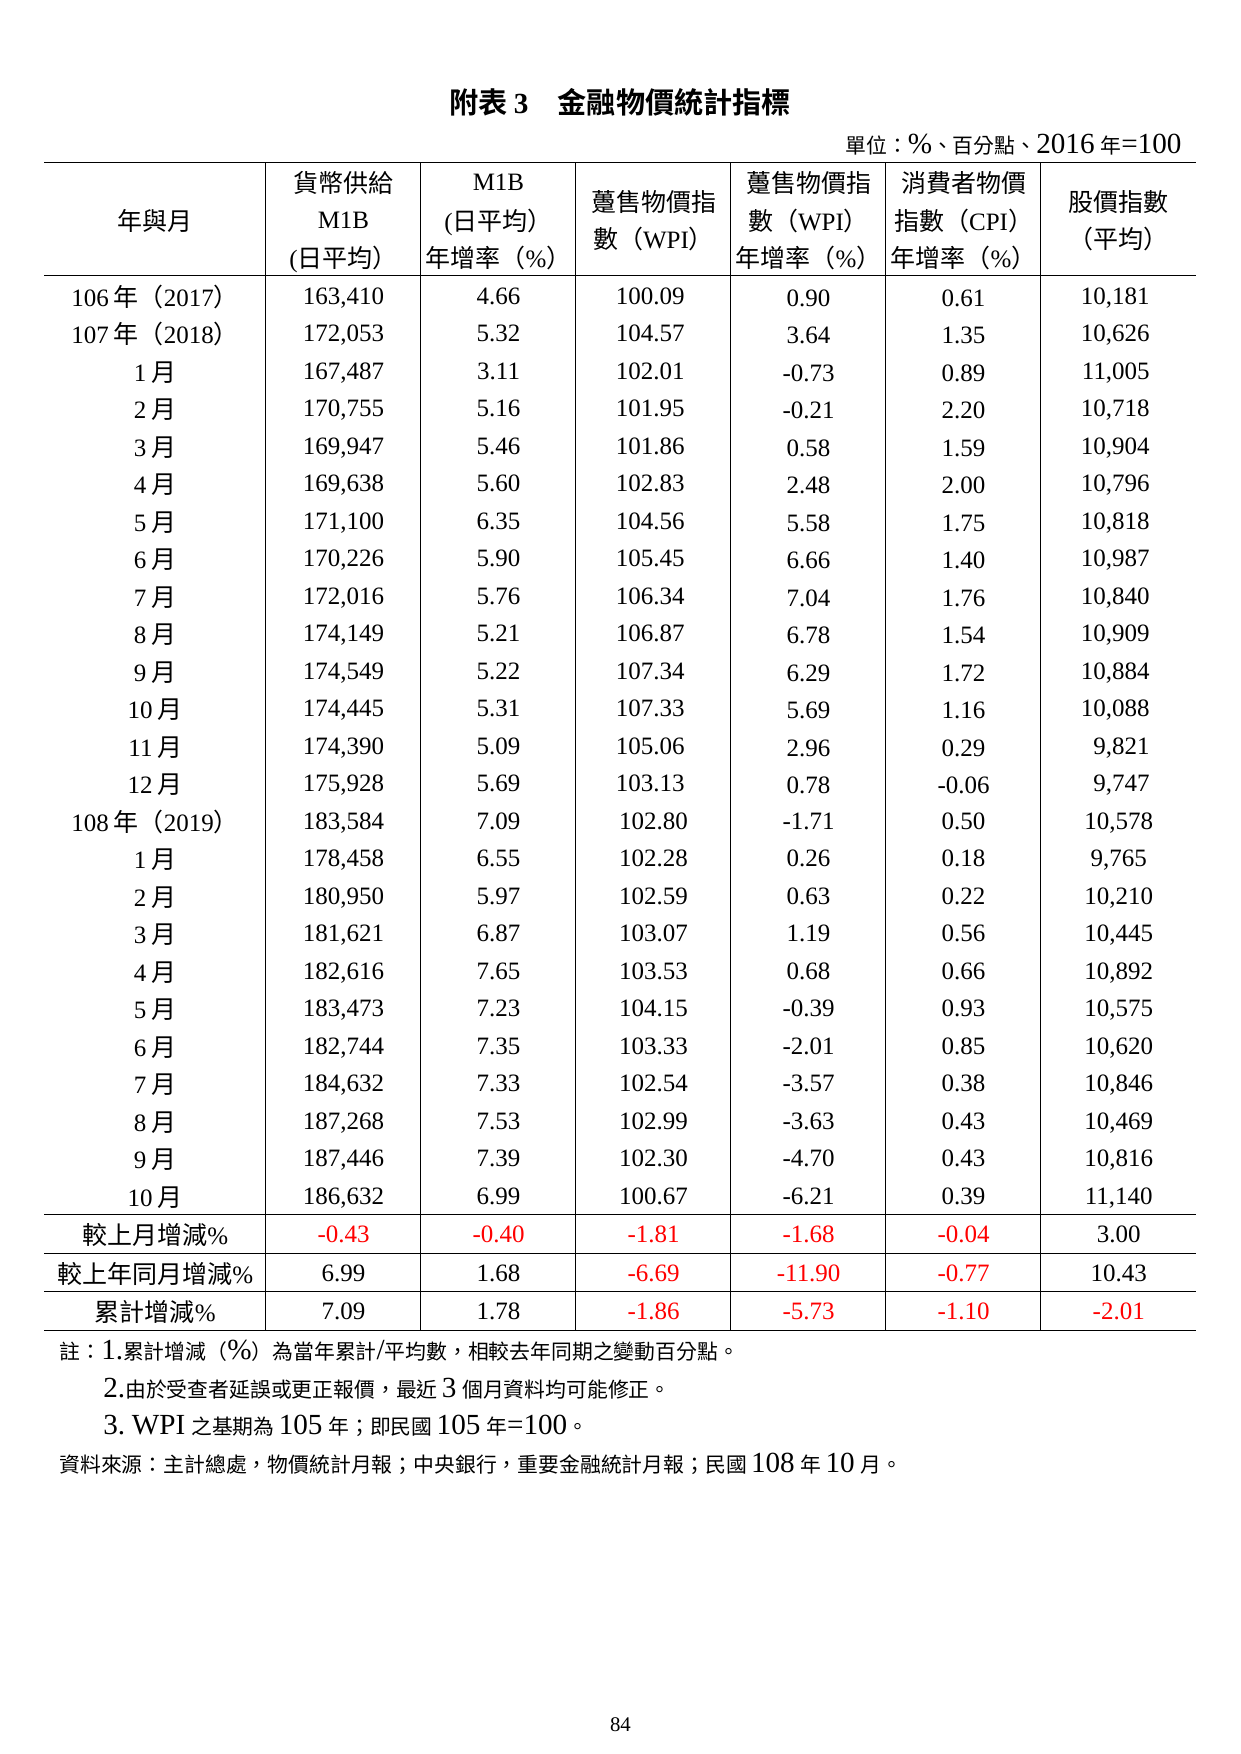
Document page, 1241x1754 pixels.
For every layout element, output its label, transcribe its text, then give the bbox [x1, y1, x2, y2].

table_cell 1.54 [886, 614, 1040, 651]
table_cell 0.78 [731, 764, 885, 801]
table_cell -0.77 [886, 1254, 1040, 1291]
table_cell 7月 [44, 576, 265, 614]
table_cell 3.64 [731, 314, 885, 351]
table_cell -0.40 [421, 1215, 575, 1252]
table_cell 0.43 [886, 1139, 1040, 1176]
table_cell 187,446 [266, 1139, 420, 1176]
table_cell 174,549 [266, 651, 420, 689]
table_cell 6.99 [266, 1254, 420, 1291]
table_cell -0.06 [886, 764, 1040, 801]
table_cell 10月 [44, 1176, 265, 1214]
table_cell 6月 [44, 539, 265, 576]
table_cell 170,226 [266, 539, 420, 576]
table_cell 1.76 [886, 576, 1040, 614]
table_cell 4.66 [421, 276, 575, 314]
table_cell 106年（2017） [44, 276, 265, 314]
table_cell 183,473 [266, 989, 420, 1026]
table_cell 7月 [44, 1064, 265, 1101]
table_cell 0.22 [886, 876, 1040, 914]
table_cell 10,088 [1041, 689, 1196, 726]
table_cell 102.83 [576, 464, 730, 501]
table_cell 6月 [44, 1026, 265, 1064]
table_cell 1月 [44, 351, 265, 389]
table_cell 10,818 [1041, 501, 1196, 539]
table_cell 6.87 [421, 914, 575, 951]
table_cell 10,796 [1041, 464, 1196, 501]
table_cell 175,928 [266, 764, 420, 801]
table_cell 10,210 [1041, 876, 1196, 914]
table_cell 103.53 [576, 951, 730, 989]
table_cell 2.20 [886, 389, 1040, 426]
text 註：1.累計增減（%）為當年累計/平均數，相較去年同期之變動百分點。 [59, 1331, 1063, 1368]
table_cell 10,718 [1041, 389, 1196, 426]
table_cell -0.21 [731, 389, 885, 426]
table_cell -2.01 [731, 1026, 885, 1064]
table_cell 172,016 [266, 576, 420, 614]
table_cell -0.04 [886, 1215, 1040, 1252]
table_cell 103.07 [576, 914, 730, 951]
table_cell 103.13 [576, 764, 730, 801]
table_cell 0.63 [731, 876, 885, 914]
table_cell 9月 [44, 1139, 265, 1176]
table_cell 0.18 [886, 839, 1040, 876]
table_cell 11,140 [1041, 1176, 1196, 1214]
table_cell 105.06 [576, 726, 730, 764]
table_cell 7.09 [421, 801, 575, 839]
table_cell 181,621 [266, 914, 420, 951]
table_cell 10,578 [1041, 801, 1196, 839]
table_cell 9,747 [1041, 764, 1196, 801]
table_cell 2.00 [886, 464, 1040, 501]
table_cell 102.30 [576, 1139, 730, 1176]
table_cell 10,181 [1041, 276, 1196, 314]
table_cell 7.23 [421, 989, 575, 1026]
table_cell -4.70 [731, 1139, 885, 1176]
text 2.由於受查者延誤或更正報價，最近3個月資料均可能修正。 [103, 1368, 1063, 1406]
table_cell 5.21 [421, 614, 575, 651]
table_cell 5.22 [421, 651, 575, 689]
table_cell 5.90 [421, 539, 575, 576]
table_cell 174,445 [266, 689, 420, 726]
table_cell 0.50 [886, 801, 1040, 839]
table_cell -1.68 [731, 1215, 885, 1252]
table_cell 7.39 [421, 1139, 575, 1176]
table_cell 1.40 [886, 539, 1040, 576]
table_cell 108年（2019） [44, 801, 265, 839]
table_cell 10,620 [1041, 1026, 1196, 1064]
table_header 貨幣供給M1B (日平均） [266, 163, 420, 275]
table_cell 7.53 [421, 1101, 575, 1139]
table_cell 102.01 [576, 351, 730, 389]
table_cell 1.78 [421, 1292, 575, 1329]
table_cell 9月 [44, 651, 265, 689]
table_header 躉售物價指數（WPI） 年增率（%） [731, 163, 885, 275]
table_cell 5.60 [421, 464, 575, 501]
table_cell 102.99 [576, 1101, 730, 1139]
table_cell 10,626 [1041, 314, 1196, 351]
table_cell 0.85 [886, 1026, 1040, 1064]
table_cell 12月 [44, 764, 265, 801]
table_cell 3月 [44, 914, 265, 951]
table_cell 0.29 [886, 726, 1040, 764]
table_cell 171,100 [266, 501, 420, 539]
table_cell 10月 [44, 689, 265, 726]
table_cell 107年（2018） [44, 314, 265, 351]
table_cell 174,149 [266, 614, 420, 651]
table_cell 1月 [44, 839, 265, 876]
table_cell 10,909 [1041, 614, 1196, 651]
table_cell 0.68 [731, 951, 885, 989]
table_cell 6.35 [421, 501, 575, 539]
table_cell 178,458 [266, 839, 420, 876]
table_cell 101.95 [576, 389, 730, 426]
table_cell 10,816 [1041, 1139, 1196, 1176]
table_cell -6.21 [731, 1176, 885, 1214]
table_cell 5.31 [421, 689, 575, 726]
table_cell -0.73 [731, 351, 885, 389]
table_cell 0.43 [886, 1101, 1040, 1139]
table_header 股價指數 （平均） [1041, 163, 1196, 275]
table_cell -1.86 [576, 1292, 730, 1329]
table_cell 163,410 [266, 276, 420, 314]
table_cell 105.45 [576, 539, 730, 576]
table_cell 6.55 [421, 839, 575, 876]
table_cell 6.78 [731, 614, 885, 651]
table_cell 0.26 [731, 839, 885, 876]
table_cell -0.39 [731, 989, 885, 1026]
table_cell 10,575 [1041, 989, 1196, 1026]
table_cell -1.10 [886, 1292, 1040, 1329]
table_cell 5.46 [421, 426, 575, 464]
table_cell 170,755 [266, 389, 420, 426]
table_cell 7.33 [421, 1064, 575, 1101]
table_cell 100.67 [576, 1176, 730, 1214]
table_cell 102.59 [576, 876, 730, 914]
table_cell 0.38 [886, 1064, 1040, 1101]
table_cell 104.56 [576, 501, 730, 539]
table_cell 5.32 [421, 314, 575, 351]
table_cell 5.97 [421, 876, 575, 914]
table_cell 182,616 [266, 951, 420, 989]
table_cell 10,892 [1041, 951, 1196, 989]
table_cell 1.35 [886, 314, 1040, 351]
table_cell 0.66 [886, 951, 1040, 989]
table_cell 0.58 [731, 426, 885, 464]
table_cell 187,268 [266, 1101, 420, 1139]
table_cell -5.73 [731, 1292, 885, 1329]
table_cell -0.43 [266, 1215, 420, 1252]
table_cell 104.15 [576, 989, 730, 1026]
table_cell 7.35 [421, 1026, 575, 1064]
table_cell 101.86 [576, 426, 730, 464]
table_cell 2月 [44, 876, 265, 914]
table_cell 5.69 [731, 689, 885, 726]
table_cell 167,487 [266, 351, 420, 389]
table_cell 2.48 [731, 464, 885, 501]
table_header 年與月 [44, 163, 265, 275]
table_cell 2月 [44, 389, 265, 426]
table_cell 5月 [44, 501, 265, 539]
table_cell 106.87 [576, 614, 730, 651]
table_cell 8月 [44, 614, 265, 651]
table_cell 11月 [44, 726, 265, 764]
table_cell -3.63 [731, 1101, 885, 1139]
table_cell 5.69 [421, 764, 575, 801]
table_header M1B (日平均） 年增率（%） [421, 163, 575, 275]
table_cell 10,445 [1041, 914, 1196, 951]
table_cell -2.01 [1041, 1292, 1196, 1329]
table_cell 102.54 [576, 1064, 730, 1101]
table_cell 9,821 [1041, 726, 1196, 764]
table_cell 174,390 [266, 726, 420, 764]
table_cell 10,840 [1041, 576, 1196, 614]
table_cell 0.56 [886, 914, 1040, 951]
table_cell 1.75 [886, 501, 1040, 539]
table_cell 較上年同月增減% [44, 1254, 265, 1291]
text 單位：%、百分點、2016年=100 [177, 124, 1181, 162]
table_cell 104.57 [576, 314, 730, 351]
table_cell 6.29 [731, 651, 885, 689]
text 3. WPI之基期為105年；即民國105年=100。 [103, 1406, 1063, 1443]
table_cell 184,632 [266, 1064, 420, 1101]
table_cell 9,765 [1041, 839, 1196, 876]
table_cell 6.99 [421, 1176, 575, 1214]
table_cell 4月 [44, 951, 265, 989]
table_cell 1.16 [886, 689, 1040, 726]
table_cell 7.65 [421, 951, 575, 989]
table_cell 0.93 [886, 989, 1040, 1026]
table_cell 103.33 [576, 1026, 730, 1064]
table_cell 1.72 [886, 651, 1040, 689]
table_cell -11.90 [731, 1254, 885, 1291]
table_cell 180,950 [266, 876, 420, 914]
table_cell 102.28 [576, 839, 730, 876]
text 附表3 金融物價統計指標 [177, 72, 1063, 124]
table_cell 100.09 [576, 276, 730, 314]
table_cell 10,987 [1041, 539, 1196, 576]
table_cell 107.34 [576, 651, 730, 689]
table_cell -1.71 [731, 801, 885, 839]
table_cell 10,846 [1041, 1064, 1196, 1101]
table_cell 182,744 [266, 1026, 420, 1064]
table_cell -6.69 [576, 1254, 730, 1291]
table_cell 5.76 [421, 576, 575, 614]
table_cell 10,904 [1041, 426, 1196, 464]
table_cell 5.58 [731, 501, 885, 539]
table_header 躉售物價指數（WPI） [576, 163, 730, 275]
table_cell 3月 [44, 426, 265, 464]
table_cell 1.19 [731, 914, 885, 951]
table_cell 6.66 [731, 539, 885, 576]
table_cell -1.81 [576, 1215, 730, 1252]
table_cell 11,005 [1041, 351, 1196, 389]
table_cell 0.61 [886, 276, 1040, 314]
table_cell 5月 [44, 989, 265, 1026]
table_cell 0.90 [731, 276, 885, 314]
table_cell 7.04 [731, 576, 885, 614]
table_cell 10.43 [1041, 1254, 1196, 1291]
table_cell 0.89 [886, 351, 1040, 389]
table_cell 較上月增減% [44, 1215, 265, 1252]
table_cell 1.59 [886, 426, 1040, 464]
table_cell 8月 [44, 1101, 265, 1139]
table_cell 10,884 [1041, 651, 1196, 689]
table_cell 5.16 [421, 389, 575, 426]
table_cell 102.80 [576, 801, 730, 839]
table_cell 1.68 [421, 1254, 575, 1291]
table_cell -3.57 [731, 1064, 885, 1101]
table_cell 106.34 [576, 576, 730, 614]
table_header 消費者物價指數（CPI） 年增率（%） [886, 163, 1040, 275]
table_cell 3.11 [421, 351, 575, 389]
table_cell 累計增減% [44, 1292, 265, 1329]
table_cell 107.33 [576, 689, 730, 726]
table_cell 169,947 [266, 426, 420, 464]
table_cell 183,584 [266, 801, 420, 839]
table_cell 172,053 [266, 314, 420, 351]
table_cell 7.09 [266, 1292, 420, 1329]
text 資料來源：主計總處，物價統計月報；中央銀行，重要金融統計月報；民國108年10月。 [59, 1443, 1063, 1481]
table_cell 5.09 [421, 726, 575, 764]
table_cell 10,469 [1041, 1101, 1196, 1139]
table_cell 4月 [44, 464, 265, 501]
table_cell 0.39 [886, 1176, 1040, 1214]
table_cell 186,632 [266, 1176, 420, 1214]
table_cell 3.00 [1041, 1215, 1196, 1252]
table_cell 169,638 [266, 464, 420, 501]
table_cell 2.96 [731, 726, 885, 764]
